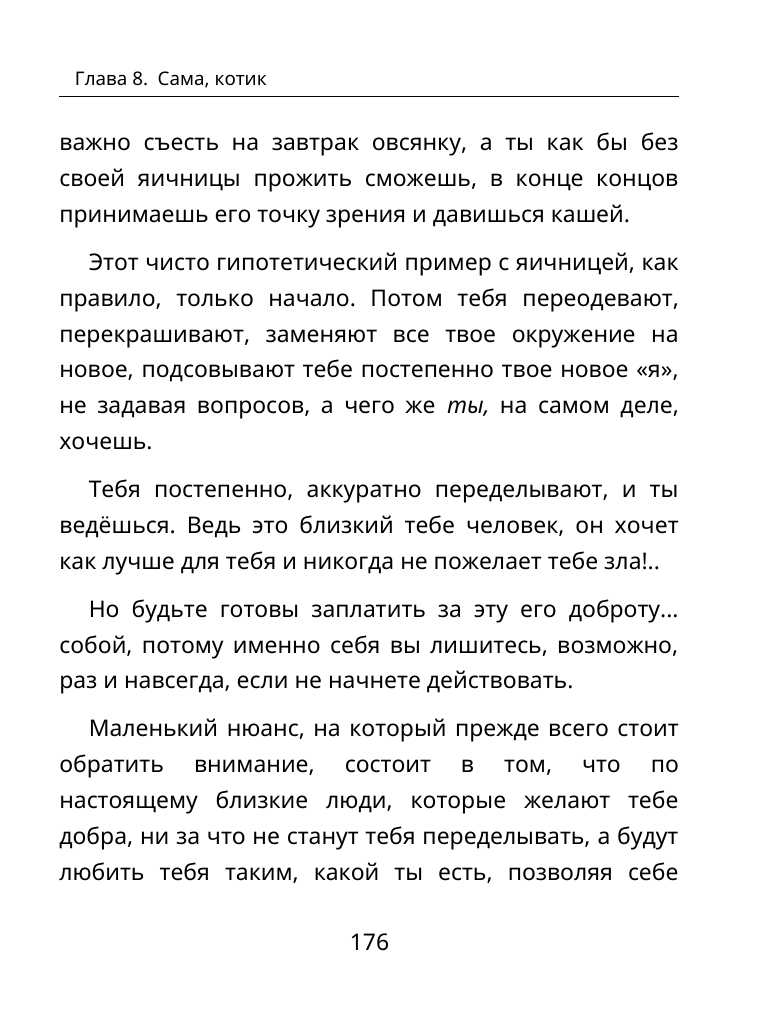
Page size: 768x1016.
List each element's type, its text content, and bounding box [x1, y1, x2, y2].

text Маленький нюанс, на который прежде всего стоит обратить внимание, состоит в том, что по настоящему близкие люди, которые желают тебе добра, ни за что не станут тебя переделывать, а будут любить тебя таким, какой ты есть, позволяя себе [59, 712, 679, 887]
text Тебя постепенно, аккуратно переделывают, и ты ведёшься. Ведь это близкий тебе человек, он хочет как лучше для тебя и никогда не пожелает тебе зла!.. [59, 473, 679, 576]
text Но будьте готовы заплатить за эту его доброту... собой, потому именно себя вы лишитесь, возможно, раз и навсегда, если не начнете действовать. [59, 593, 679, 696]
text важно съесть на завтрак овсянку, а ты как бы без своей яичницы прожить сможешь, в конце концов принимаешь его точку зрения и давишься кашей. [59, 126, 679, 229]
text Этот чисто гипотетический пример с яичницей, как правило, только начало. Потом тебя переодевают, перекрашивают, заменяют все твое окружение на новое, подсовывают тебе постепенно твое новое «я», не задавая вопросов, а чего же ты, на самом деле, хочешь. [59, 246, 679, 457]
